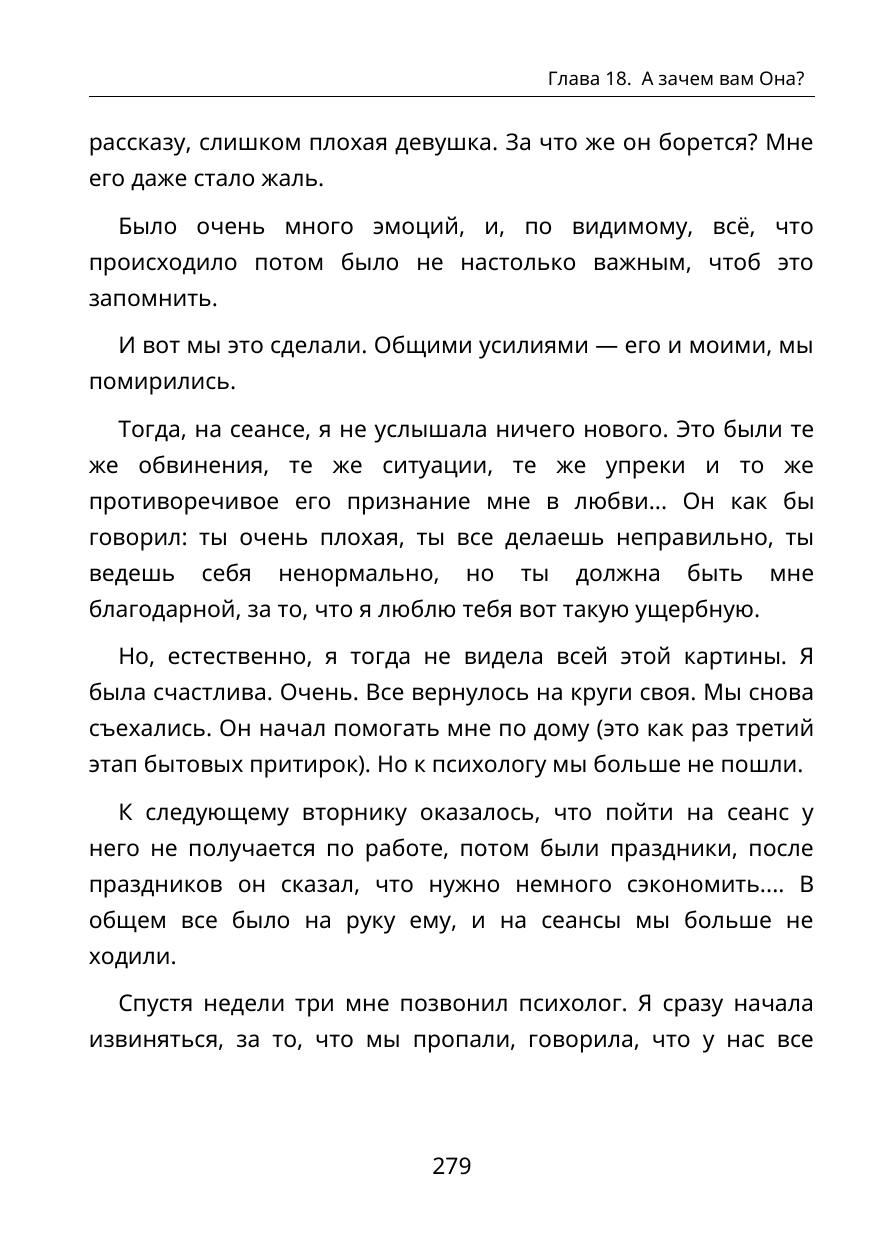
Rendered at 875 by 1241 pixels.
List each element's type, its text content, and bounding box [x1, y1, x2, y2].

text Тогда, на сеансе, я не услышала ничего нового. Это были те же обвинения, те же ситуации, те же упреки и то же противоречивое его признание мне в любви... Он как бы говорил: ты очень плохая, ты все делаешь неправильно, ты ведешь себя ненормально, но ты должна быть мне благодарной, за то, что я люблю тебя вот такую ущербную. [88, 413, 815, 624]
text К следующему вторнику оказалось, что пойти на сеанс у него не получается по работе, потом были праздники, после праздников он сказал, что нужно немного сэкономить.... В общем все было на руку ему, и на сеансы мы больше не ходили. [88, 796, 815, 971]
text Спустя недели три мне позвонил психолог. Я сразу начала извиняться, за то, что мы пропали, говорила, что у нас все [88, 987, 815, 1054]
text Было очень много эмоций, и, по видимому, всё, что происходило потом было не настолько важным, чтоб это запомнить. [88, 210, 815, 313]
text Но, естественно, я тогда не видела всей этой картины. Я была счастлива. Очень. Все вернулось на круги своя. Мы снова съехались. Он начал помогать мне по дому (это как раз третий этап бытовых притирок). Но к психологу мы больше не пошли. [88, 640, 815, 779]
text рассказу, слишком плохая девушка. За что же он борется? Мне его даже стало жаль. [88, 126, 815, 193]
text И вот мы это сделали. Общими усилиями — его и моими, мы помирились. [88, 329, 815, 396]
